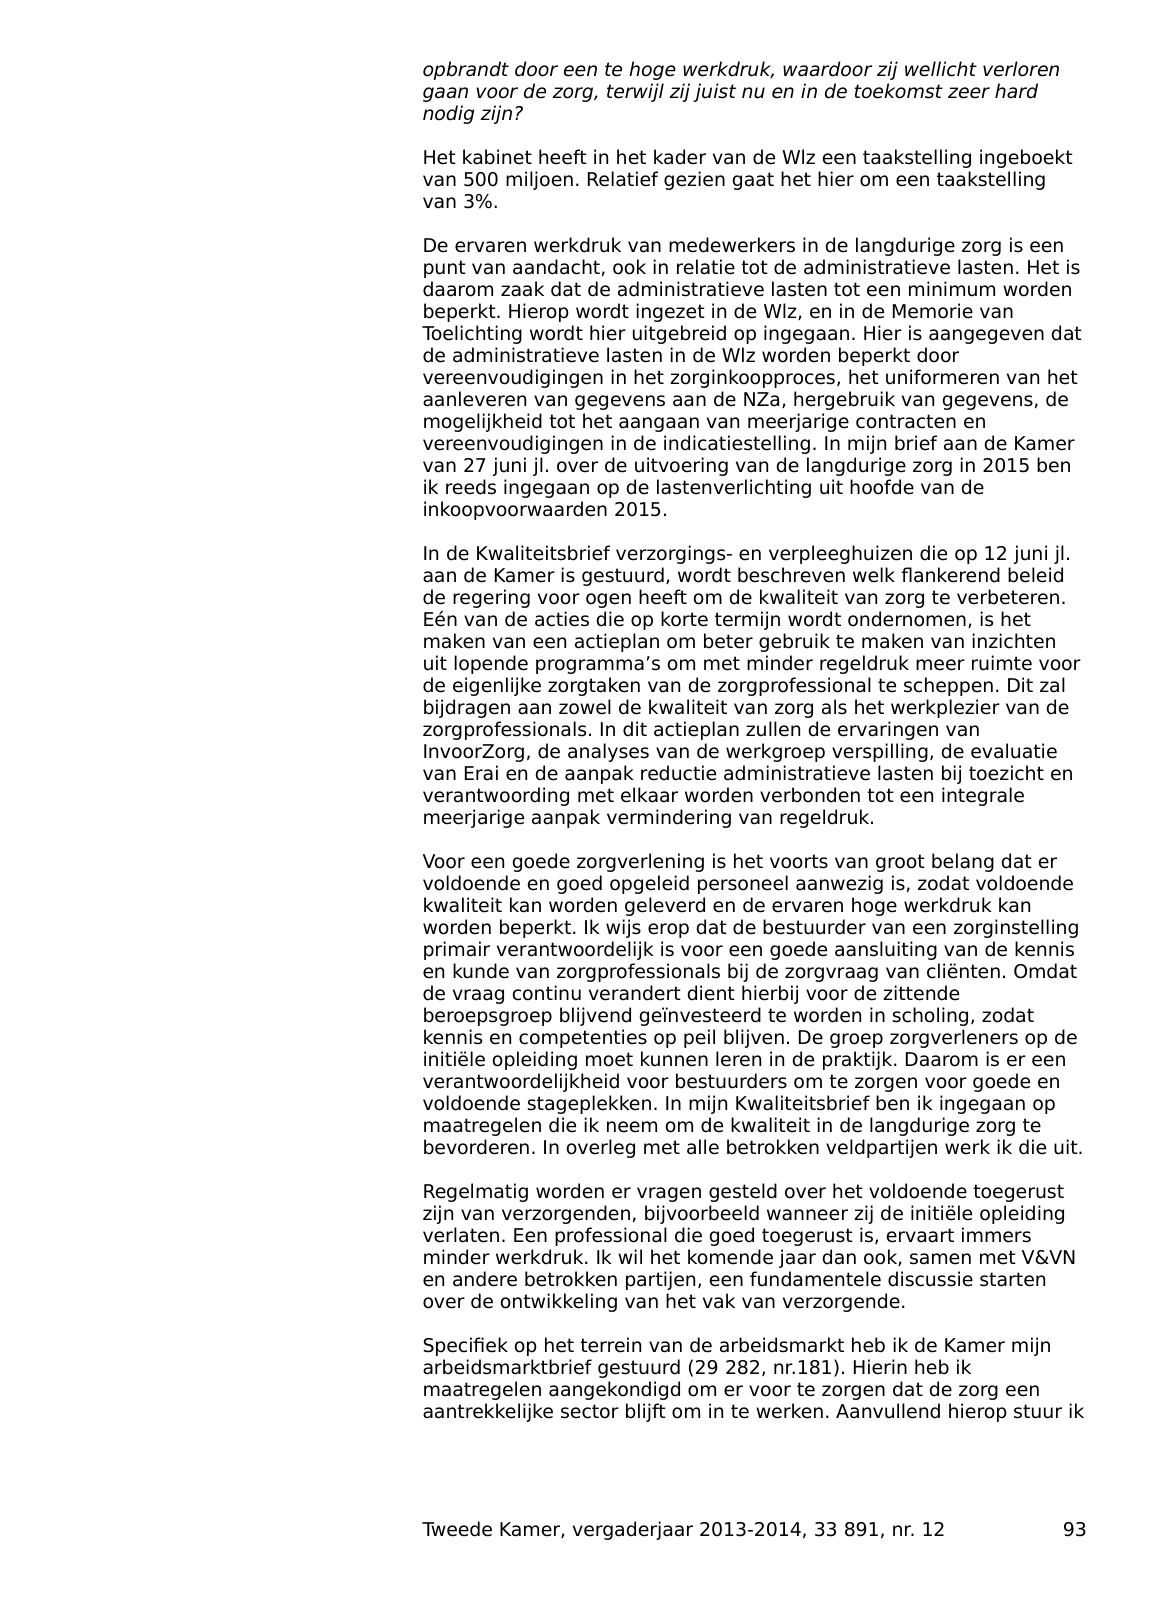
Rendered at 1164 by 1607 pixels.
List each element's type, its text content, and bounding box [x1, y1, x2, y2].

text Specifiek op het terrein van de arbeidsmarkt heb ik de Kamer mijn arbeidsmarktbrief gestuurd (29 282, nr.181). Hierin heb ik maatregelen aangekondigd om er voor te zorgen dat de zorg een aantrekkelijke sector blijft om in te werken. Aanvullend hierop stuur ik [422, 1335, 1087, 1423]
text De ervaren werkdruk van medewerkers in de langdurige zorg is een punt van aandacht, ook in relatie tot de administratieve lasten. Het is daarom zaak dat de administratieve lasten tot een minimum worden beperkt. Hierop wordt ingezet in de Wlz, en in de Memorie van Toelichting wordt hier uitgebreid op ingegaan. Hier is aangegeven dat de administratieve lasten in de Wlz worden beperkt door vereenvoudigingen in het zorginkoopproces, het uniformeren van het aanleveren van gegevens aan de NZa, hergebruik van gegevens, de mogelijkheid tot het aangaan van meerjarige contracten en vereenvoudigingen in de indicatiestelling. In mijn brief aan de Kamer van 27 juni jl. over de uitvoering van de langdurige zorg in 2015 ben ik reeds ingegaan op de lastenverlichting uit hoofde van de inkoopvoorwaarden 2015. [422, 235, 1087, 521]
text opbrandt door een te hoge werkdruk, waardoor zij wellicht verloren gaan voor de zorg, terwijl zij juist nu en in de toekomst zeer hard nodig zijn? [422, 59, 1087, 125]
text Voor een goede zorgverlening is het voorts van groot belang dat er voldoende en goed opgeleid personeel aanwezig is, zodat voldoende kwaliteit kan worden geleverd en de ervaren hoge werkdruk kan worden beperkt. Ik wijs erop dat de bestuurder van een zorginstelling primair verantwoordelijk is voor een goede aansluiting van de kennis en kunde van zorgprofessionals bij de zorgvraag van cliënten. Omdat de vraag continu verandert dient hierbij voor de zittende beroepsgroep blijvend geïnvesteerd te worden in scholing, zodat kennis en competenties op peil blijven. De groep zorgverleners op de initiële opleiding moet kunnen leren in de praktijk. Daarom is er een verantwoordelijkheid voor bestuurders om te zorgen voor goede en voldoende stageplekken. In mijn Kwaliteitsbrief ben ik ingegaan op maatregelen die ik neem om de kwaliteit in de langdurige zorg te bevorderen. In overleg met alle betrokken veldpartijen werk ik die uit. [422, 851, 1087, 1159]
text Het kabinet heeft in het kader van de Wlz een taakstelling ingeboekt van 500 miljoen. Relatief gezien gaat het hier om een taakstelling van 3%. [422, 147, 1087, 213]
text In de Kwaliteitsbrief verzorgings- en verpleeghuizen die op 12 juni jl. aan de Kamer is gestuurd, wordt beschreven welk flankerend beleid de regering voor ogen heeft om de kwaliteit van zorg te verbeteren. Eén van de acties die op korte termijn wordt ondernomen, is het maken van een actieplan om beter gebruik te maken van inzichten uit lopende programma’s om met minder regeldruk meer ruimte voor de eigenlijke zorgtaken van de zorgprofessional te scheppen. Dit zal bijdragen aan zowel de kwaliteit van zorg als het werkplezier van de zorgprofessionals. In dit actieplan zullen de ervaringen van InvoorZorg, de analyses van de werkgroep verspilling, de evaluatie van Erai en de aanpak reductie administratieve lasten bij toezicht en verantwoording met elkaar worden verbonden tot een integrale meerjarige aanpak vermindering van regeldruk. [422, 543, 1087, 829]
text Regelmatig worden er vragen gesteld over het voldoende toegerust zijn van verzorgenden, bijvoorbeeld wanneer zij de initiële opleiding verlaten. Een professional die goed toegerust is, ervaart immers minder werkdruk. Ik wil het komende jaar dan ook, samen met V&VN en andere betrokken partijen, een fundamentele discussie starten over de ontwikkeling van het vak van verzorgende. [422, 1181, 1087, 1313]
